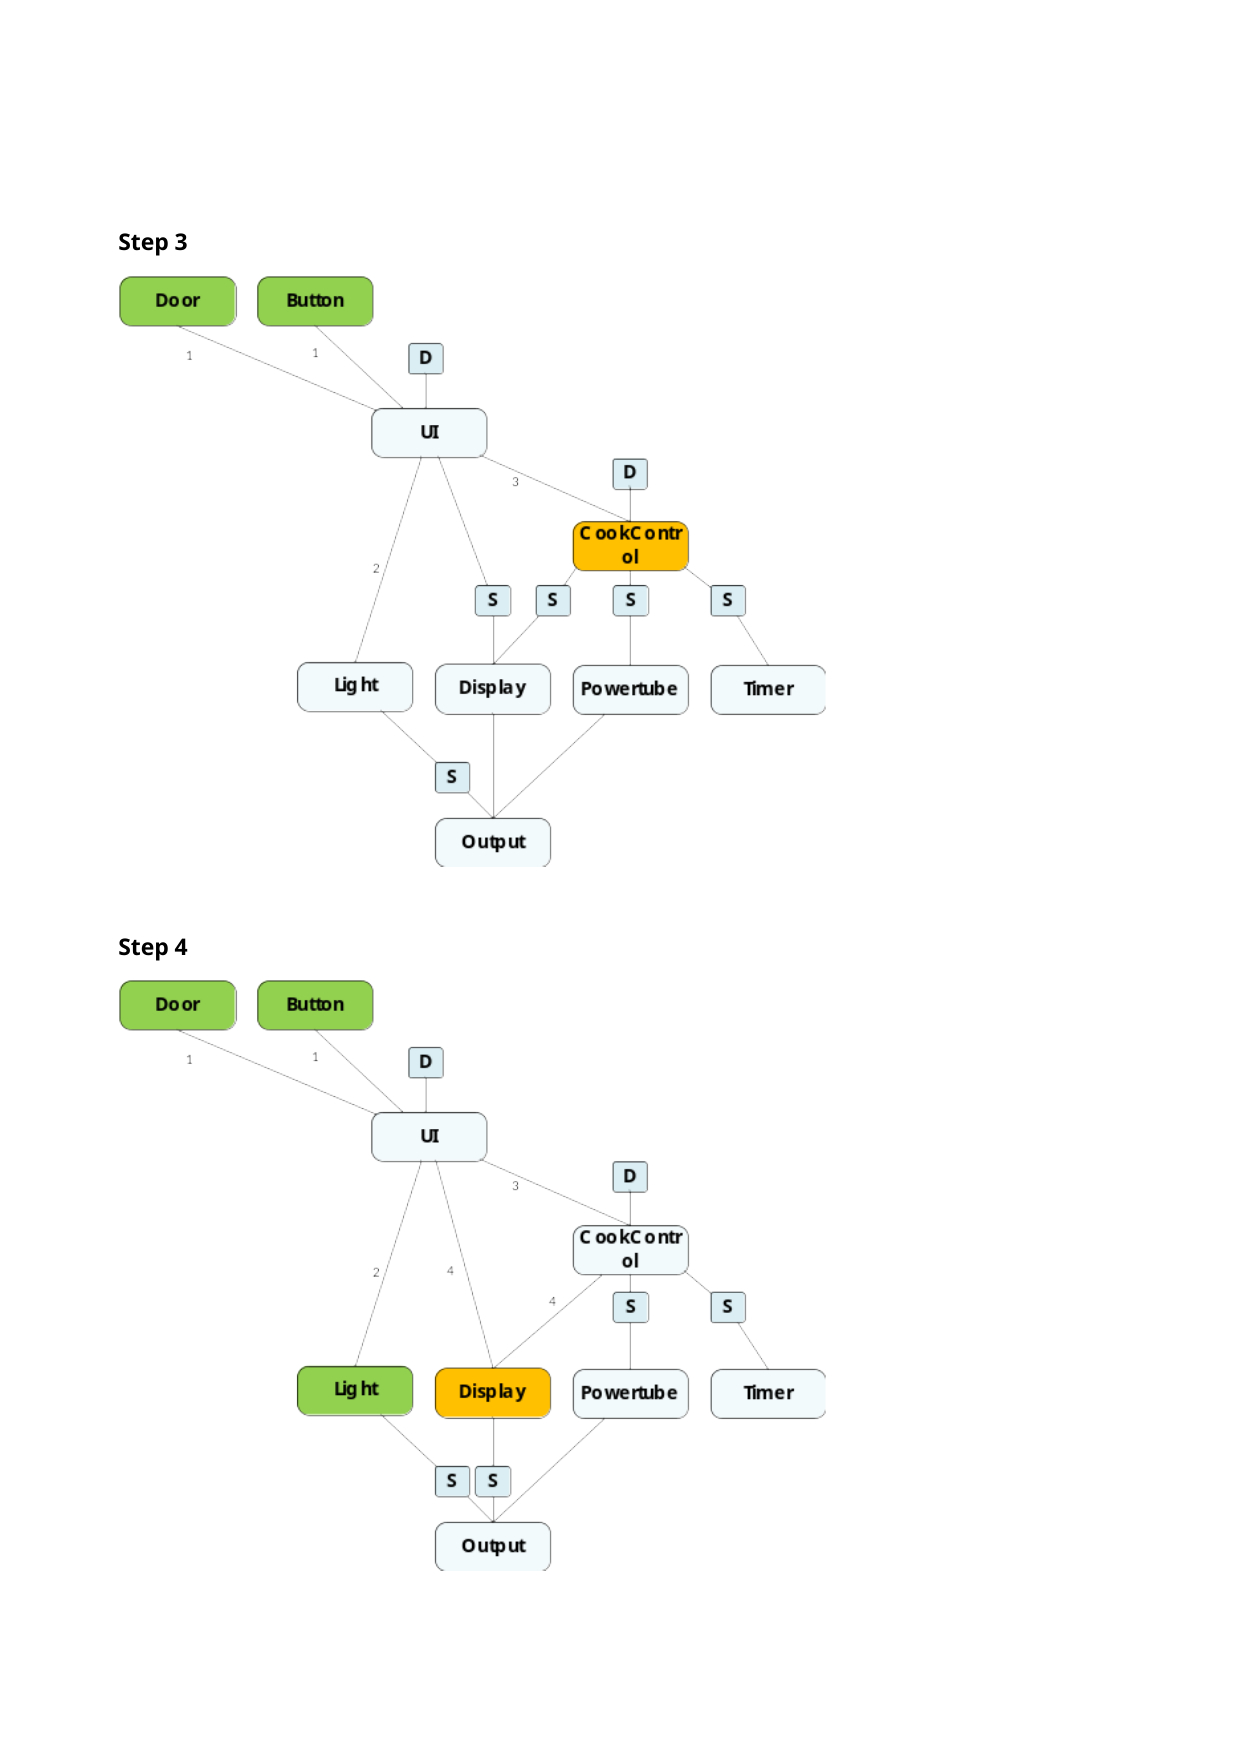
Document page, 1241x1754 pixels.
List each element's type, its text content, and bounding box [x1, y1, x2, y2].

text Step 3 [118, 226, 1122, 258]
text Step 4 [118, 930, 1122, 962]
